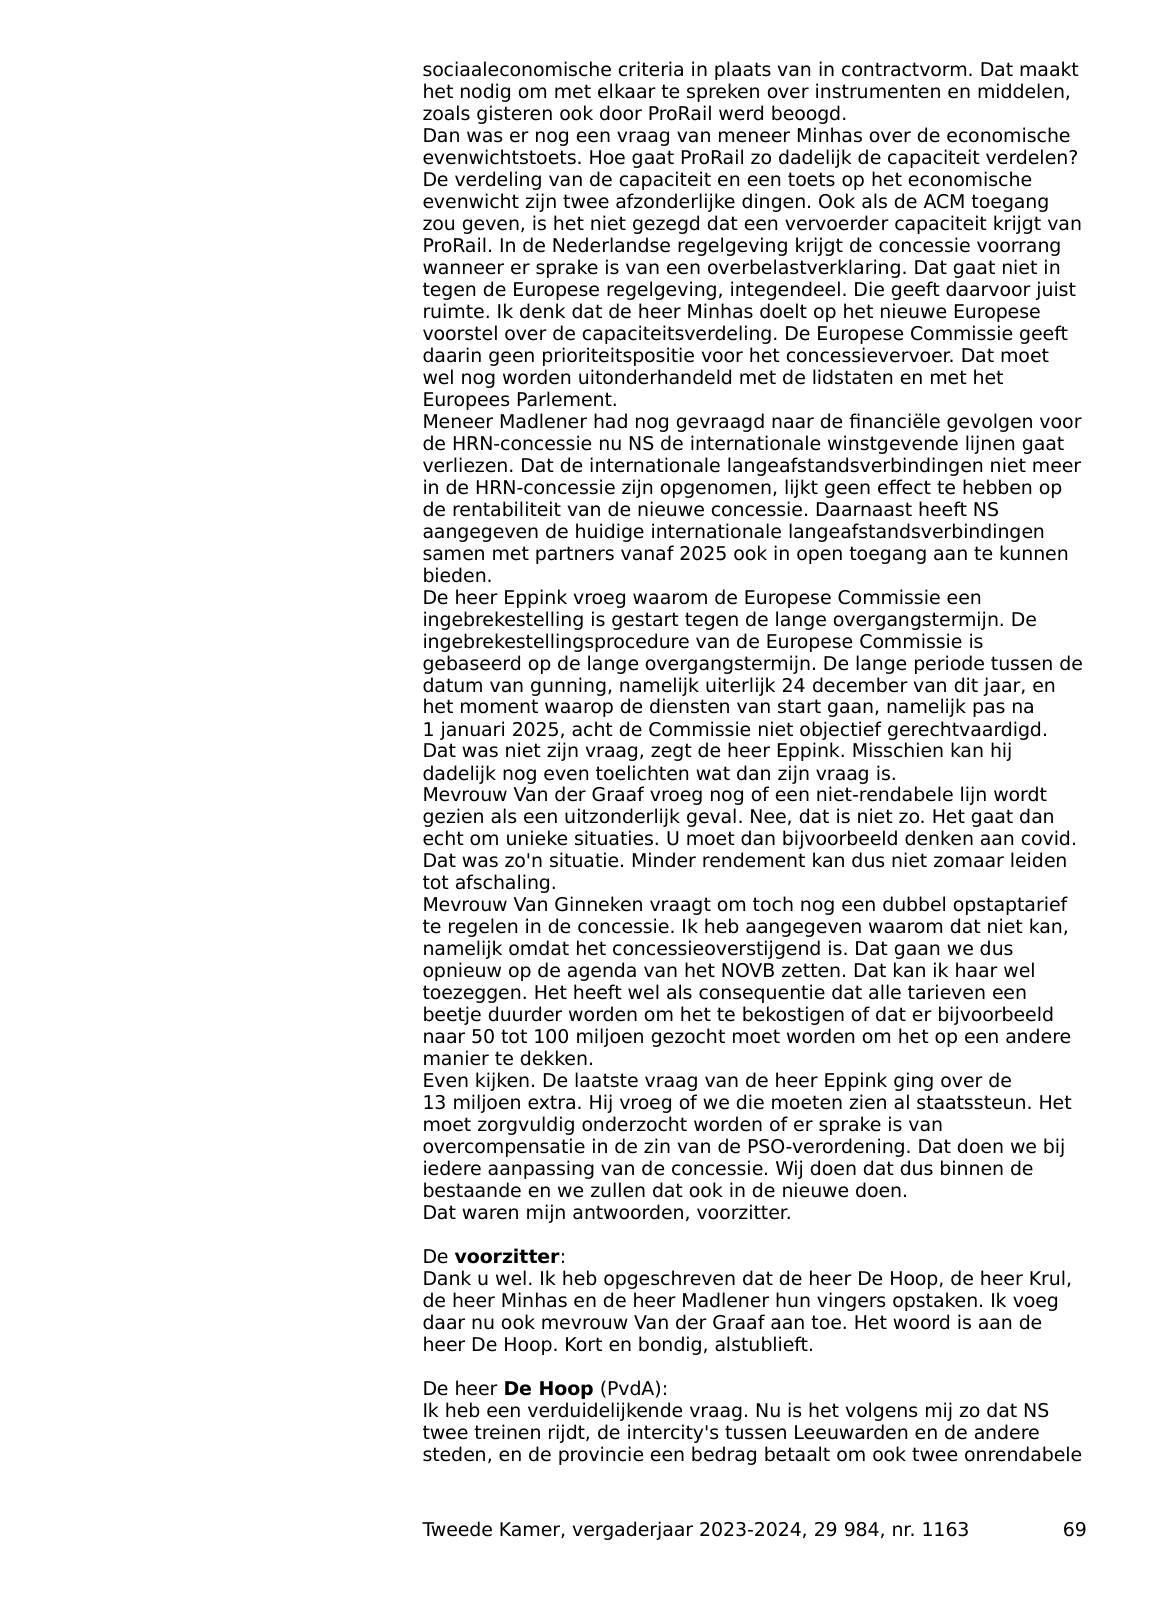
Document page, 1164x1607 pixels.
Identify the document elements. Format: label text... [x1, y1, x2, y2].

text De heer Eppink vroeg waarom de Europese Commissie een ingebrekestelling is gestart tegen de lange overgangstermijn. De ingebrekestellingsprocedure van de Europese Commissie is gebaseerd op de lange overgangstermijn. De lange periode tussen de datum van gunning, namelijk uiterlijk 24 december van dit jaar, en het moment waarop de diensten van start gaan, namelijk pas na 1 januari 2025, acht de Commissie niet objectief gerechtvaardigd. Dat was niet zijn vraag, zegt de heer Eppink. Misschien kan hij dadelijk nog even toelichten wat dan zijn vraag is. [422, 587, 1087, 784]
text Dan was er nog een vraag van meneer Minhas over de economische evenwichtstoets. Hoe gaat ProRail zo dadelijk de capaciteit verdelen? De verdeling van de capaciteit en een toets op het economische evenwicht zijn twee afzonderlijke dingen. Ook als de ACM toegang zou geven, is het niet gezegd dat een vervoerder capaciteit krijgt van ProRail. In de Nederlandse regelgeving krijgt de concessie voorrang wanneer er sprake is van een overbelastverklaring. Dat gaat niet in tegen de Europese regelgeving, integendeel. Die geeft daarvoor juist ruimte. Ik denk dat de heer Minhas doelt op het nieuwe Europese voorstel over de capaciteitsverdeling. De Europese Commissie geeft daarin geen prioriteitspositie voor het concessievervoer. Dat moet wel nog worden uitonderhandeld met de lidstaten en met het Europees Parlement. [422, 125, 1087, 411]
text Mevrouw Van der Graaf vroeg nog of een niet-rendabele lijn wordt gezien als een uitzonderlijk geval. Nee, dat is niet zo. Het gaat dan echt om unieke situaties. U moet dan bijvoorbeeld denken aan covid. Dat was zo'n situatie. Minder rendement kan dus niet zomaar leiden tot afschaling. [422, 784, 1087, 894]
text De heer De Hoop (PvdA): [422, 1378, 1087, 1400]
text Meneer Madlener had nog gevraagd naar de financiële gevolgen voor de HRN-concessie nu NS de internationale winstgevende lijnen gaat verliezen. Dat de internationale langeafstandsverbindingen niet meer in de HRN-concessie zijn opgenomen, lijkt geen effect te hebben op de rentabiliteit van de nieuwe concessie. Daarnaast heeft NS aangegeven de huidige internationale langeafstandsverbindingen samen met partners vanaf 2025 ook in open toegang aan te kunnen bieden. [422, 411, 1087, 587]
text Dank u wel. Ik heb opgeschreven dat de heer De Hoop, de heer Krul, de heer Minhas en de heer Madlener hun vingers opstaken. Ik voeg daar nu ook mevrouw Van der Graaf aan toe. Het woord is aan de heer De Hoop. Kort en bondig, alstublieft. [422, 1268, 1087, 1356]
text Dat waren mijn antwoorden, voorzitter. [422, 1202, 1087, 1224]
text Even kijken. De laatste vraag van de heer Eppink ging over de 13 miljoen extra. Hij vroeg of we die moeten zien al staatssteun. Het moet zorgvuldig onderzocht worden of er sprake is van overcompensatie in de zin van de PSO-verordening. Dat doen we bij iedere aanpassing van de concessie. Wij doen dat dus binnen de bestaande en we zullen dat ook in de nieuwe doen. [422, 1070, 1087, 1202]
text Mevrouw Van Ginneken vraagt om toch nog een dubbel opstaptarief te regelen in de concessie. Ik heb aangegeven waarom dat niet kan, namelijk omdat het concessieoverstijgend is. Dat gaan we dus opnieuw op de agenda van het NOVB zetten. Dat kan ik haar wel toezeggen. Het heeft wel als consequentie dat alle tarieven een beetje duurder worden om het te bekostigen of dat er bijvoorbeeld naar 50 tot 100 miljoen gezocht moet worden om het op een andere manier te dekken. [422, 894, 1087, 1070]
text sociaaleconomische criteria in plaats van in contractvorm. Dat maakt het nodig om met elkaar te spreken over instrumenten en middelen, zoals gisteren ook door ProRail werd beoogd. [422, 59, 1087, 125]
text De voorzitter: [422, 1246, 1087, 1268]
text Ik heb een verduidelijkende vraag. Nu is het volgens mij zo dat NS twee treinen rijdt, de intercity's tussen Leeuwarden en de andere steden, en de provincie een bedrag betaalt om ook twee onrendabele [422, 1400, 1087, 1466]
